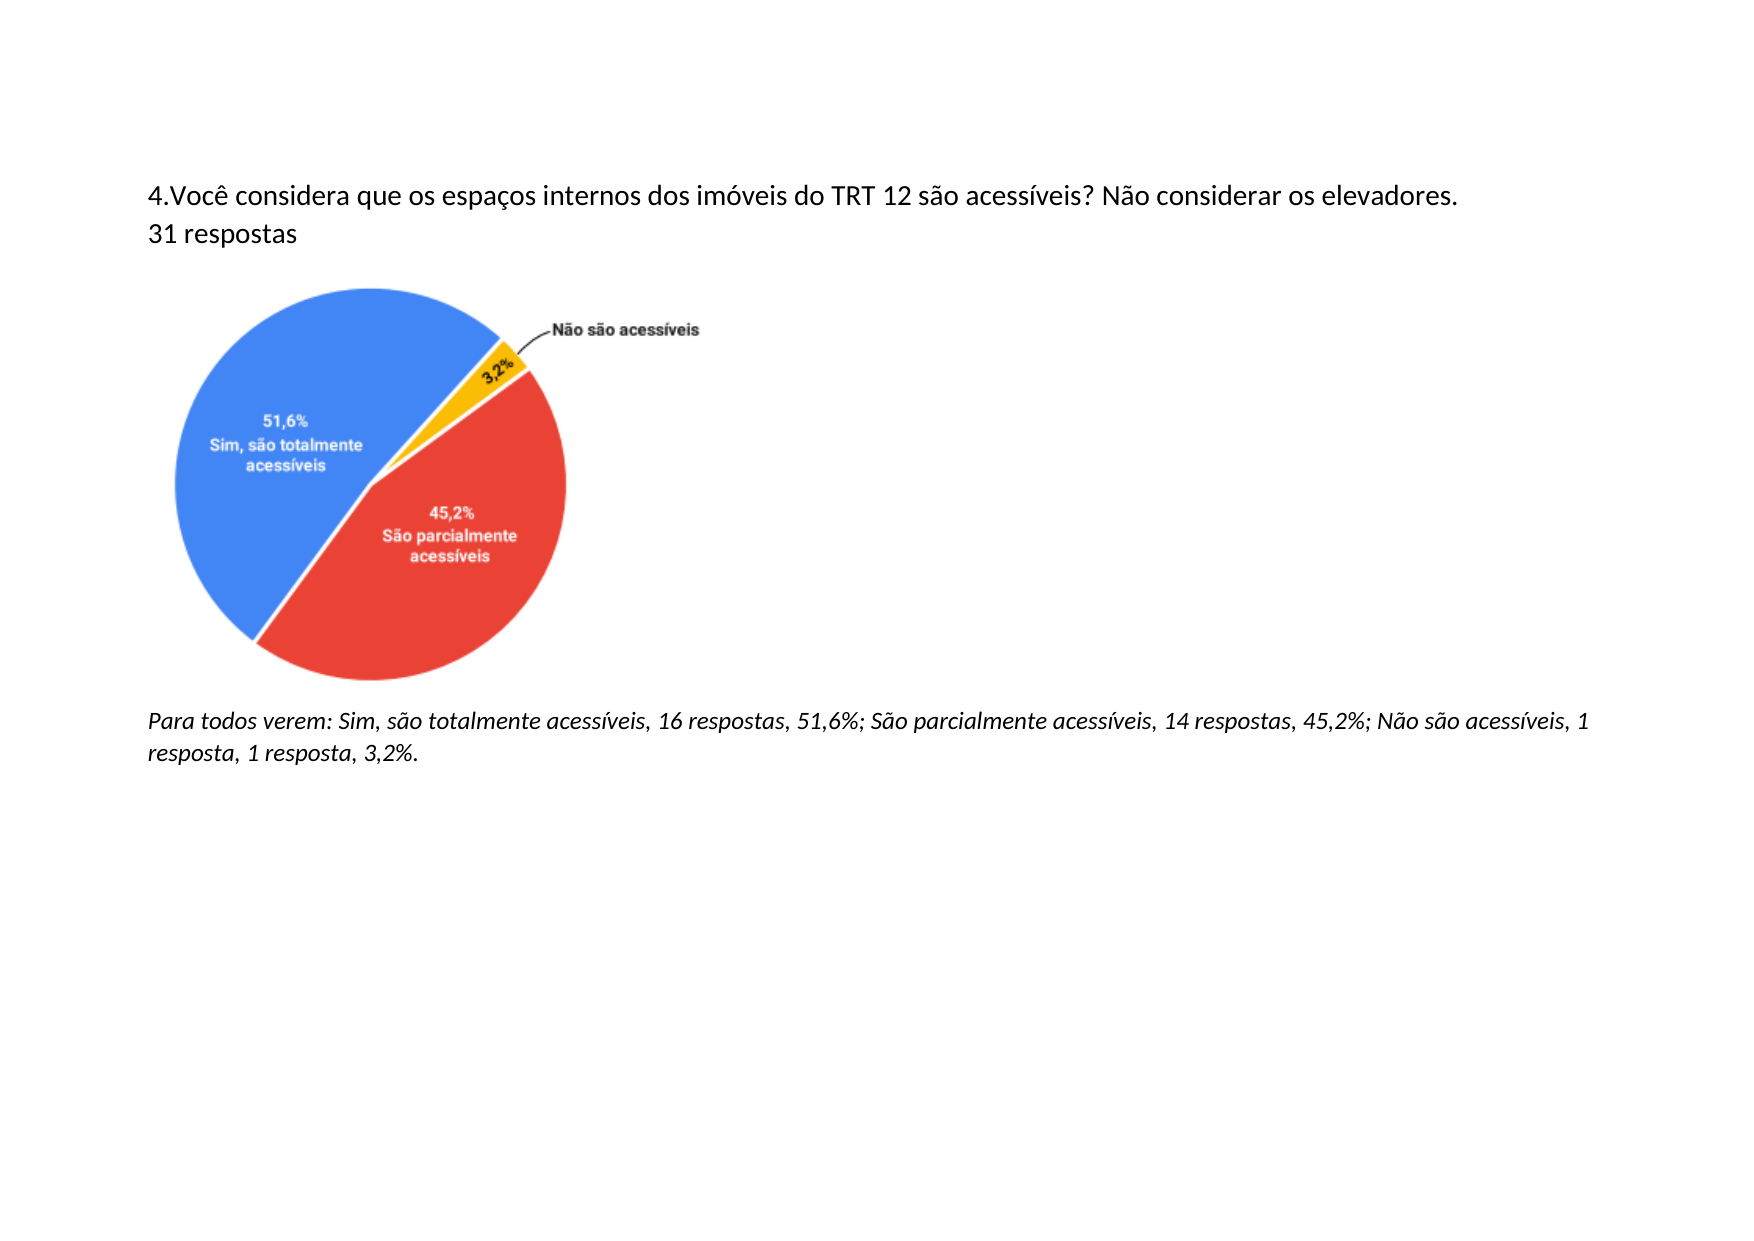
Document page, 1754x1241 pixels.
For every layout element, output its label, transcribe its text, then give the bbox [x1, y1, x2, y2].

text 31 respostas [148, 215, 1606, 251]
text 4.Você considera que os espaços internos dos imóveis do TRT 12 são acessíveis? Não considerar os elevadores. [148, 177, 1606, 213]
text Para todos verem: Sim, são totalmente acessíveis, 16 respostas, 51,6%; São parcialmente acessíveis, 14 respostas, 45,2%; Não são acessíveis, 1 resposta, 1 resposta, 3,2%. [148, 705, 1606, 768]
